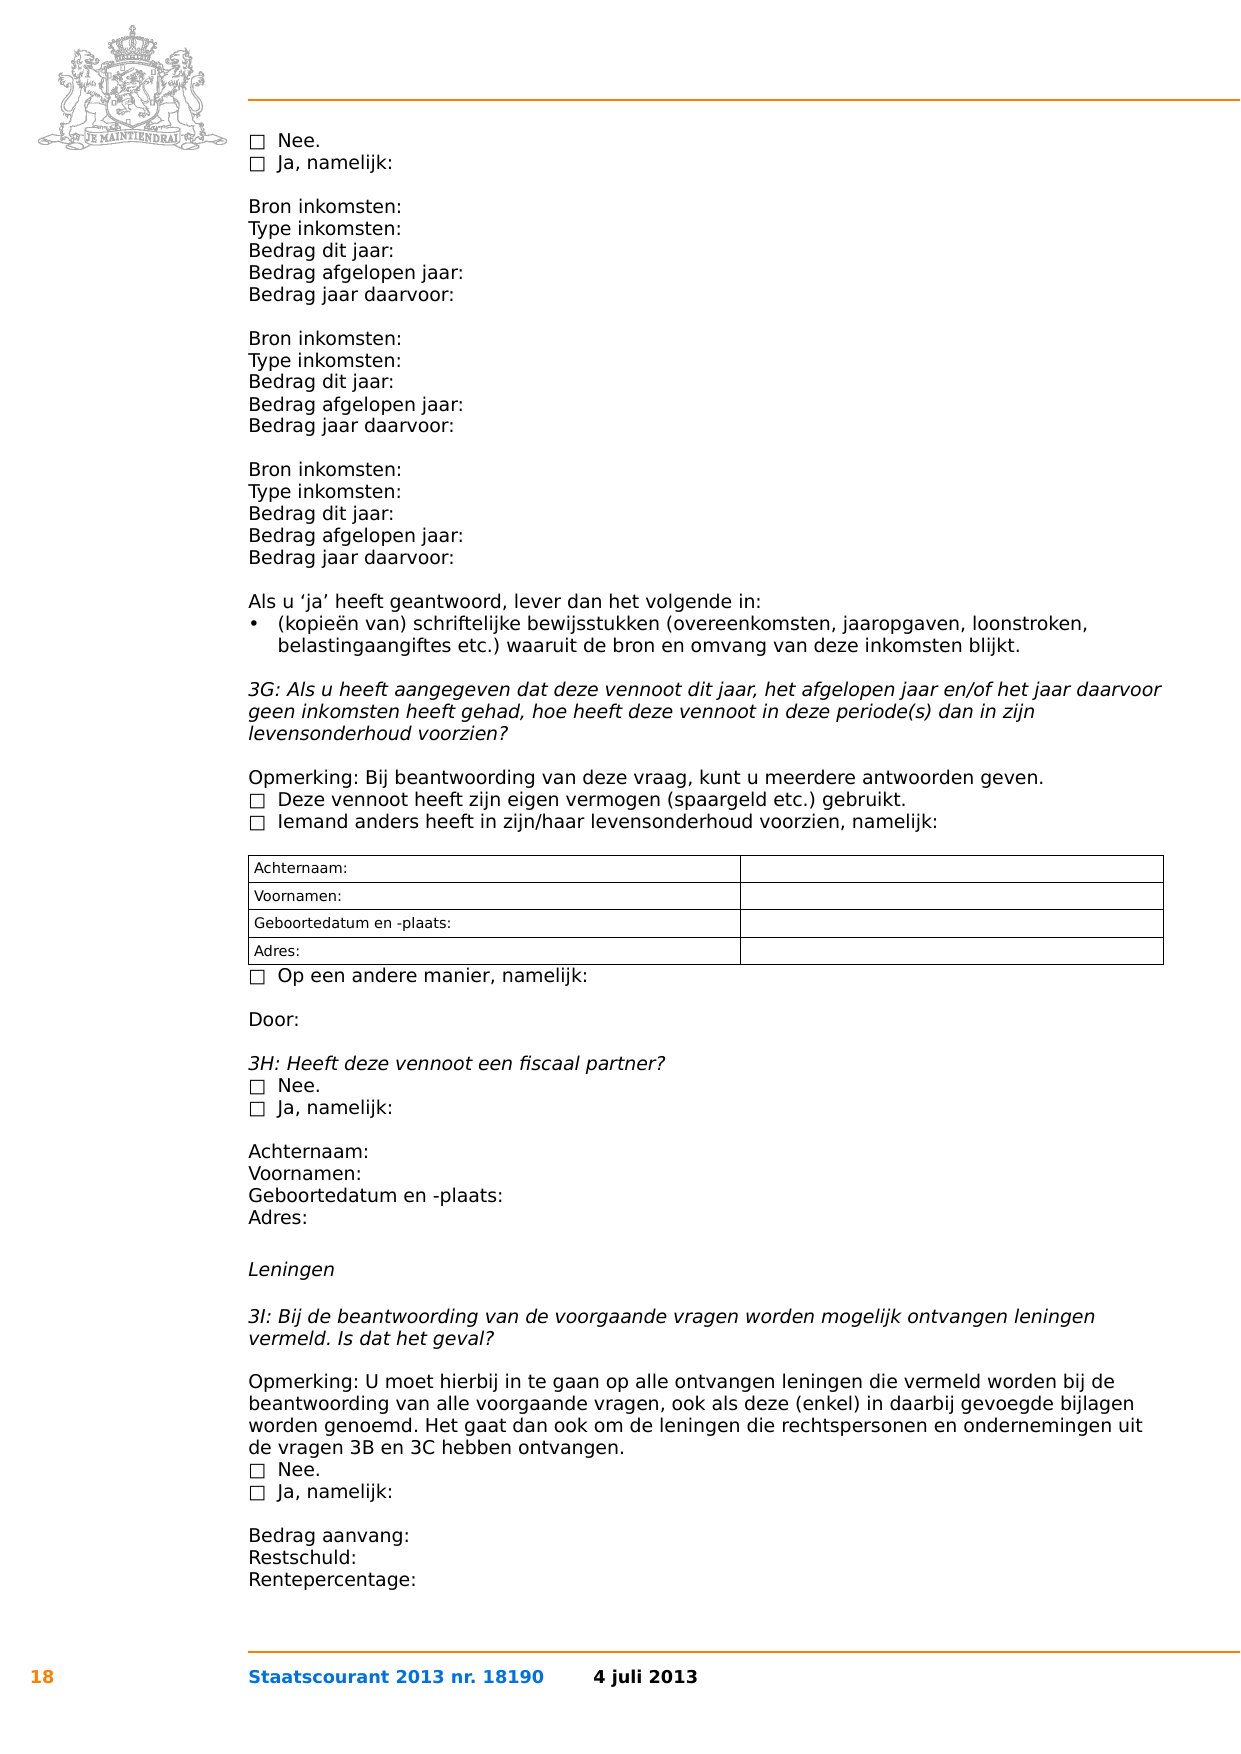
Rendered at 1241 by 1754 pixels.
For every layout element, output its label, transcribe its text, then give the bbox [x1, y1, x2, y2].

text Geboortedatum en -plaats: [248, 1184, 1163, 1207]
text Voornamen: [248, 1163, 1163, 1184]
text Type inkomsten: [248, 349, 1163, 371]
text Restschuld: [248, 1547, 1163, 1569]
table_cell [741, 883, 1163, 909]
text □ Ja, namelijk: [248, 152, 1163, 174]
text Bedrag dit jaar: [248, 371, 1163, 393]
text Bedrag jaar daarvoor: [248, 415, 1163, 437]
text Door: [248, 1009, 1163, 1031]
text Bedrag jaar daarvoor: [248, 547, 1163, 569]
subtitle 3G: Als u heeft aangegeven dat deze vennoot dit jaar, het afgelopen jaar en/of het jaar daarvoor geen inkomsten heeft gehad, hoe heeft deze vennoot in deze periode(s) dan in zijn levensonderhoud voorzien? [248, 679, 1163, 745]
text Bedrag jaar daarvoor: [248, 284, 1163, 306]
text Bron inkomsten: [248, 327, 1163, 349]
table_cell Adres: [249, 938, 740, 964]
text □ Ja, namelijk: [248, 1481, 1163, 1503]
text □ Op een andere manier, namelijk: [248, 965, 1163, 987]
text Achternaam: [248, 1141, 1163, 1163]
table_cell [741, 938, 1163, 964]
text Bedrag dit jaar: [248, 240, 1163, 262]
text Type inkomsten: [248, 481, 1163, 503]
text □ Iemand anders heeft in zijn/haar levensonderhoud voorzien, namelijk: [248, 811, 1163, 833]
text Bedrag afgelopen jaar: [248, 525, 1163, 547]
table_cell [741, 910, 1163, 937]
text Als u ‘ja’ heeft geantwoord, lever dan het volgende in: [248, 591, 1163, 613]
text □ Nee. [248, 1075, 1163, 1097]
text Bedrag afgelopen jaar: [248, 262, 1163, 284]
text Rentepercentage: [248, 1569, 1163, 1591]
text Type inkomsten: [248, 218, 1163, 240]
text □ Deze vennoot heeft zijn eigen vermogen (spaargeld etc.) gebruikt. [248, 789, 1163, 811]
subtitle Leningen [248, 1258, 1163, 1281]
text Bron inkomsten: [248, 196, 1163, 218]
text Opmerking: U moet hierbij in te gaan op alle ontvangen leningen die vermeld worden bij de beantwoording van alle voorgaande vragen, ook als deze (enkel) in daarbij gevoegde bijlagen worden genoemd. Het gaat dan ook om de leningen die rechtspersonen en ondernemingen uit de vragen 3B en 3C hebben ontvangen. [248, 1371, 1163, 1459]
text Bedrag dit jaar: [248, 503, 1163, 525]
text Adres: [248, 1207, 1163, 1228]
table_cell Voornamen: [249, 883, 740, 909]
text Opmerking: Bij beantwoording van deze vraag, kunt u meerdere antwoorden geven. [248, 767, 1163, 789]
text Bron inkomsten: [248, 459, 1163, 481]
subtitle 3I: Bij de beantwoording van de voorgaande vragen worden mogelijk ontvangen leningen vermeld. Is dat het geval? [248, 1306, 1163, 1349]
table_cell Geboortedatum en -plaats: [249, 910, 740, 937]
picture [38, 25, 227, 150]
subtitle 3H: Heeft deze vennoot een fiscaal partner? [248, 1053, 1163, 1075]
table_header Achternaam: [249, 856, 740, 882]
text □ Ja, namelijk: [248, 1097, 1163, 1119]
table_header [741, 856, 1163, 882]
text □ Nee. [248, 1459, 1163, 1481]
text Bedrag afgelopen jaar: [248, 393, 1163, 415]
text □ Nee. [248, 130, 1163, 152]
text • (kopieën van) schriftelijke bewijsstukken (overeenkomsten, jaaropgaven, loonstroken, belastingaangiftes etc.) waaruit de bron en omvang van deze inkomsten blijkt. [248, 613, 1163, 657]
text Bedrag aanvang: [248, 1525, 1163, 1547]
